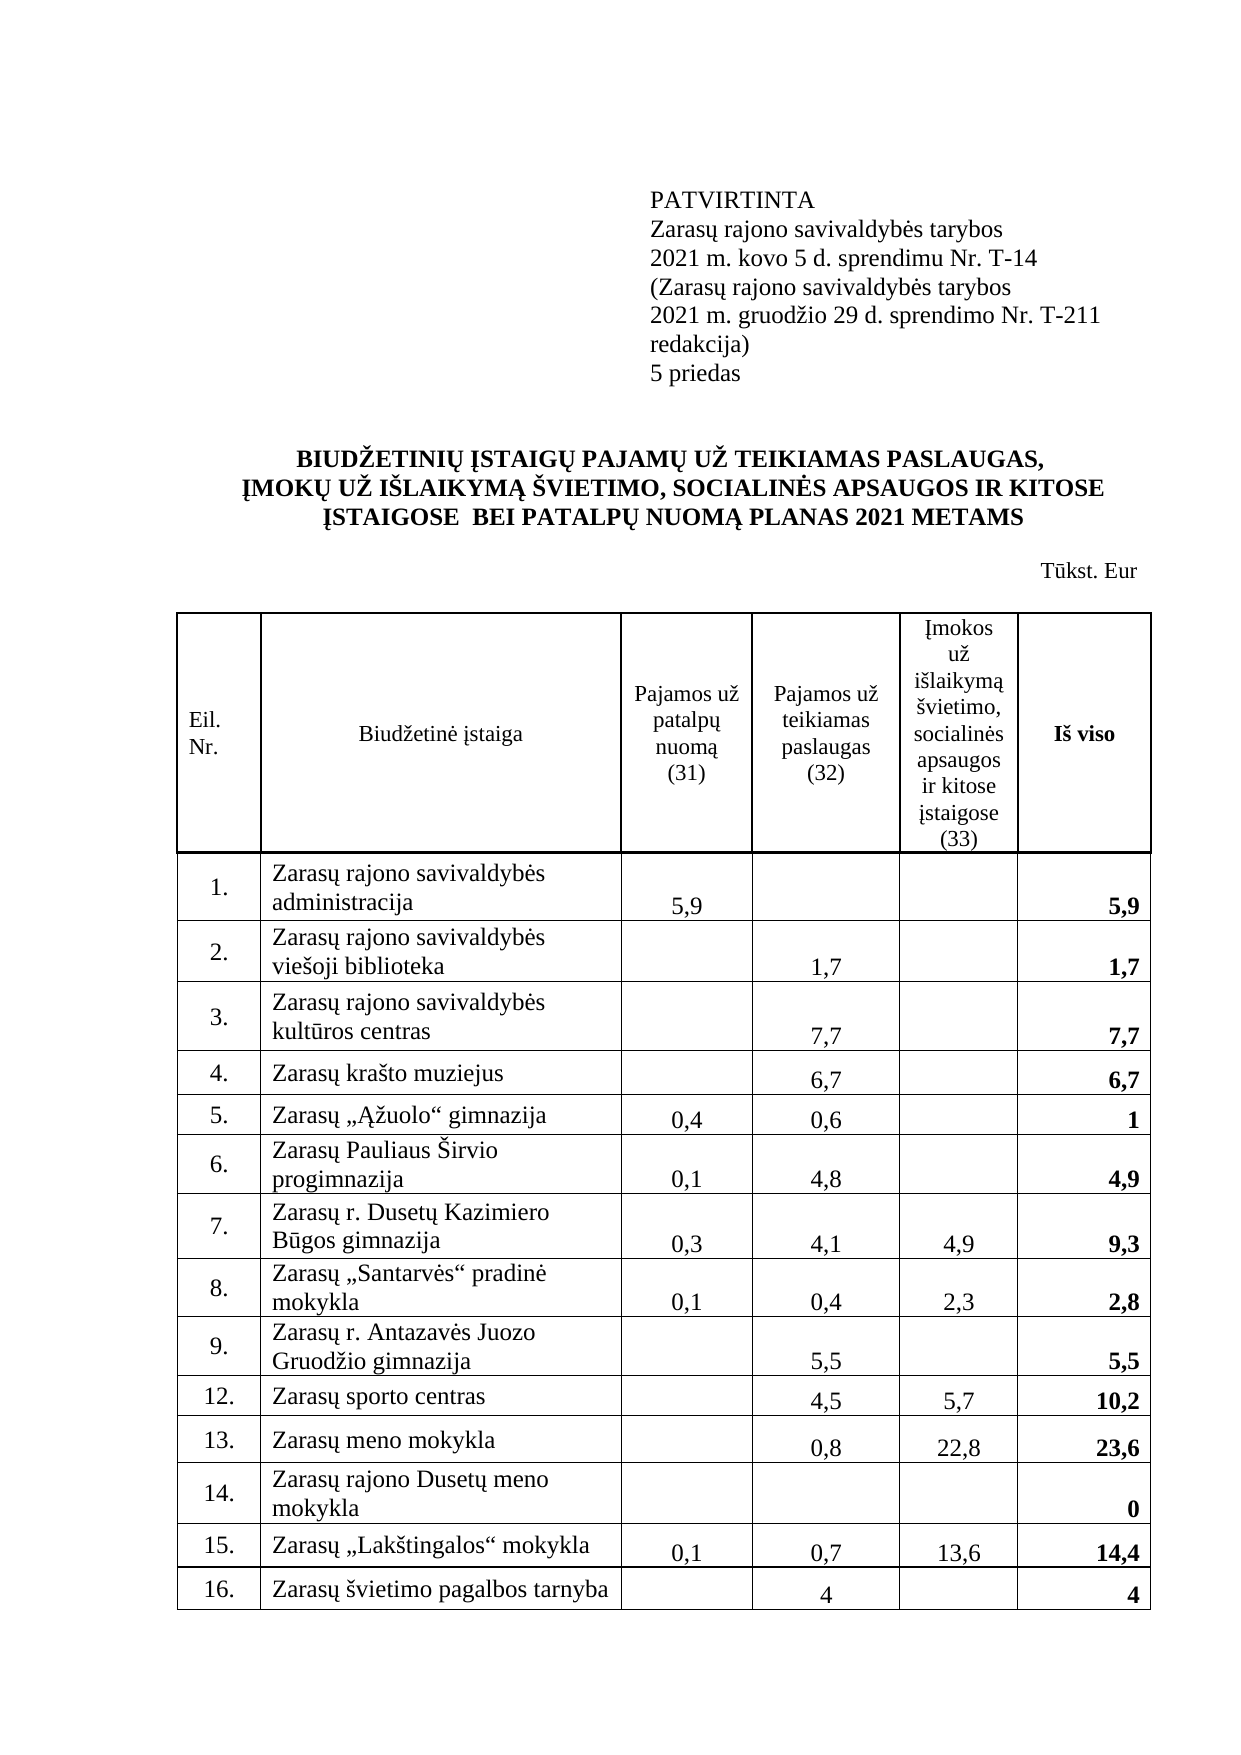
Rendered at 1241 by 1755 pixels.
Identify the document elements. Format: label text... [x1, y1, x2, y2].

table_cell 1 [1018, 1095, 1150, 1134]
table_cell 0 [1018, 1463, 1150, 1523]
table_cell [622, 1416, 752, 1462]
table_cell 0,7 [753, 1524, 899, 1566]
table_cell 16. [178, 1568, 260, 1609]
table_cell 22,8 [900, 1416, 1017, 1462]
table_header Biudžetinė įstaiga [262, 614, 620, 851]
table_cell 5,7 [900, 1376, 1017, 1415]
table_cell Zarasų rajono savivaldybės administracija [261, 854, 621, 920]
table_cell [622, 1317, 752, 1374]
table_cell Zarasų sporto centras [261, 1376, 621, 1415]
text (Zarasų rajono savivaldybės tarybos [650, 272, 1169, 301]
table_cell 2,8 [1018, 1259, 1150, 1316]
table_cell 0,4 [622, 1095, 752, 1134]
table_header Įmokos už išlaikymą švietimo, socialinės apsaugos ir kitose įstaigose (33) [901, 614, 1017, 851]
table_header Pajamos už teikiamas paslaugas (32) [753, 614, 899, 851]
table_cell 4,1 [753, 1194, 899, 1257]
table_cell 8. [178, 1259, 260, 1316]
table_cell 14,4 [1018, 1524, 1150, 1566]
table_cell [622, 1376, 752, 1415]
table_cell 1,7 [1018, 921, 1150, 981]
table_cell 6,7 [1018, 1051, 1150, 1094]
table_cell 9. [178, 1317, 260, 1374]
table_cell 6,7 [753, 1051, 899, 1094]
table_cell 7. [178, 1194, 260, 1257]
table_cell 4,9 [1018, 1135, 1150, 1192]
table_cell 13,6 [900, 1524, 1017, 1566]
table_cell [622, 1051, 752, 1094]
text Tūkst. Eur [177, 557, 1137, 583]
table_cell 10,2 [1018, 1376, 1150, 1415]
table_cell 14. [178, 1463, 260, 1523]
table_cell Zarasų r. Dusetų Kazimiero Būgos gimnazija [261, 1194, 621, 1257]
table_cell 2,3 [900, 1259, 1017, 1316]
table_cell 5,5 [1018, 1317, 1150, 1374]
table_cell 15. [178, 1524, 260, 1566]
table_cell Zarasų r. Antazavės Juozo Gruodžio gimnazija [261, 1317, 621, 1374]
table_cell 7,7 [1018, 982, 1150, 1050]
table_cell 5,5 [753, 1317, 899, 1374]
text 5 priedas [650, 358, 1169, 387]
table_header Eil. Nr. [178, 614, 260, 851]
table_cell 0,8 [753, 1416, 899, 1462]
table_cell 2. [178, 921, 260, 981]
table_cell Zarasų „Santarvės“ pradinė mokykla [261, 1259, 621, 1316]
table_cell Zarasų rajono savivaldybės kultūros centras [261, 982, 621, 1050]
table_cell [900, 1095, 1017, 1134]
text PATVIRTINTA [650, 186, 1169, 214]
table_cell 5,9 [622, 854, 752, 920]
text redakcija) [650, 329, 1169, 358]
table_cell [900, 1463, 1017, 1523]
table_cell 1. [178, 854, 260, 920]
table_cell 5. [178, 1095, 260, 1134]
text ĮMOKŲ UŽ IŠLAIKYMĄ ŠVIETIMO, SOCIALINĖS APSAUGOS IR KITOSE ĮSTAIGOSE BEI PATALPŲ NUOMĄ PLANAS 2021 METAMS [177, 473, 1169, 531]
table_header Pajamos už patalpų nuomą (31) [622, 614, 751, 851]
table_cell 0,1 [622, 1524, 752, 1566]
text Zarasų rajono savivaldybės tarybos [650, 214, 1169, 243]
text 2021 m. gruodžio 29 d. sprendimo Nr. T-211 [650, 301, 1169, 329]
table_cell 4,9 [900, 1194, 1017, 1257]
table_cell 4,8 [753, 1135, 899, 1192]
table_cell [900, 854, 1017, 920]
table_header Iš viso [1019, 614, 1150, 851]
table_cell [900, 982, 1017, 1050]
text 2021 m. kovo 5 d. sprendimu Nr. T-14 [650, 243, 1169, 272]
table_cell [622, 982, 752, 1050]
table_cell [753, 854, 899, 920]
table_cell [622, 921, 752, 981]
table_cell Zarasų meno mokykla [261, 1416, 621, 1462]
table_cell 0,3 [622, 1194, 752, 1257]
table_cell 5,9 [1018, 854, 1150, 920]
table_cell 4. [178, 1051, 260, 1094]
table_cell [753, 1463, 899, 1523]
table_cell 23,6 [1018, 1416, 1150, 1462]
table_cell 0,6 [753, 1095, 899, 1134]
table_cell 12. [178, 1376, 260, 1415]
table_cell 1,7 [753, 921, 899, 981]
table_cell [900, 1135, 1017, 1192]
table_cell [622, 1568, 752, 1609]
table_cell 4,5 [753, 1376, 899, 1415]
table_cell 6. [178, 1135, 260, 1192]
table_cell Zarasų krašto muziejus [261, 1051, 621, 1094]
table_cell [900, 921, 1017, 981]
table_cell Zarasų „Ąžuolo“ gimnazija [261, 1095, 621, 1134]
table_cell 9,3 [1018, 1194, 1150, 1257]
table_cell 4 [1018, 1568, 1150, 1609]
table_cell Zarasų Pauliaus Širvio progimnazija [261, 1135, 621, 1192]
table_cell Zarasų „Lakštingalos“ mokykla [261, 1524, 621, 1566]
table_cell Zarasų rajono Dusetų meno mokykla [261, 1463, 621, 1523]
table_cell [900, 1317, 1017, 1374]
text BIUDŽETINIŲ ĮSTAIGŲ PAJAMŲ UŽ TEIKIAMAS PASLAUGAS, [177, 444, 1169, 473]
table_cell Zarasų rajono savivaldybės viešoji biblioteka [261, 921, 621, 981]
table_cell 4 [753, 1568, 899, 1609]
table_cell 7,7 [753, 982, 899, 1050]
table_cell 0,1 [622, 1135, 752, 1192]
table_cell [900, 1051, 1017, 1094]
table_cell 3. [178, 982, 260, 1050]
table_cell 0,4 [753, 1259, 899, 1316]
table_cell 0,1 [622, 1259, 752, 1316]
table_cell 13. [178, 1416, 260, 1462]
table_cell [900, 1568, 1017, 1609]
table_cell [622, 1463, 752, 1523]
table_cell Zarasų švietimo pagalbos tarnyba [261, 1568, 621, 1609]
